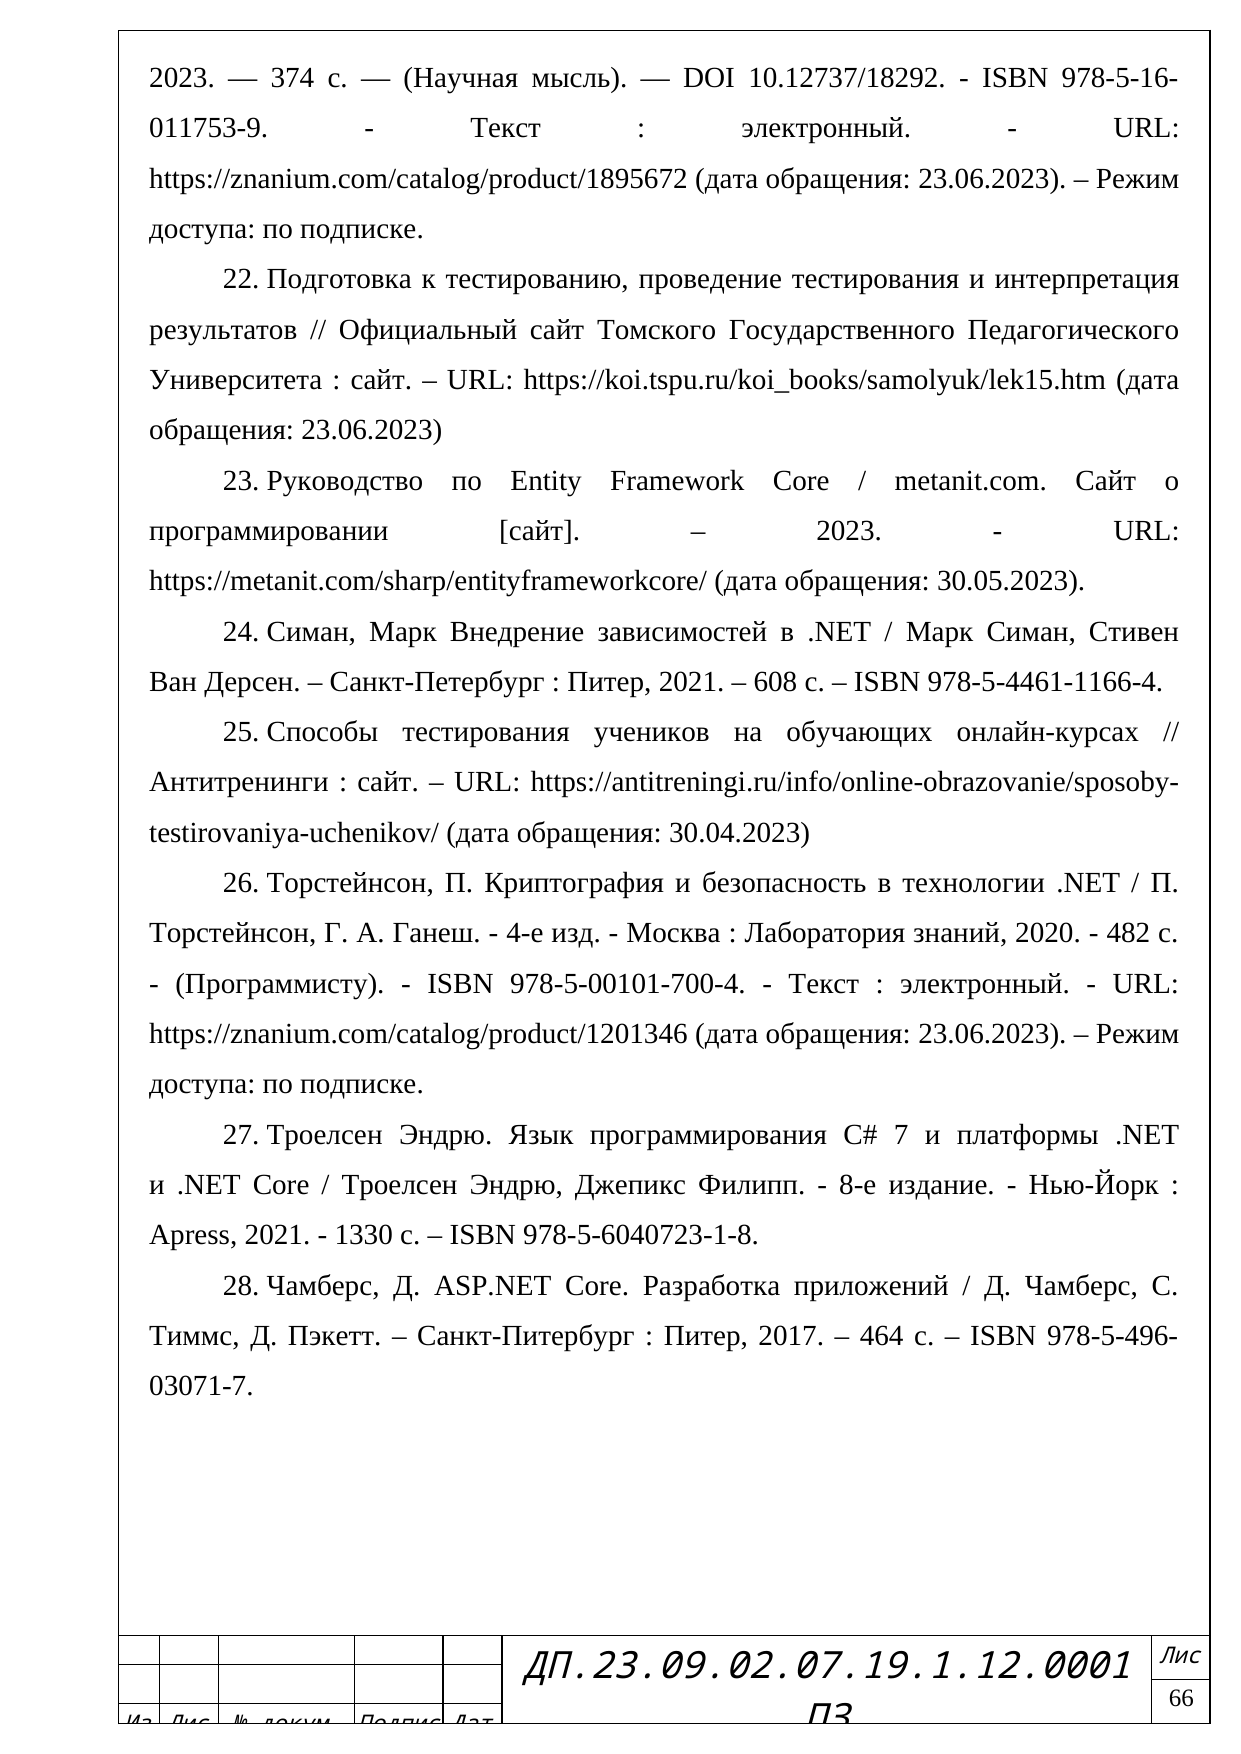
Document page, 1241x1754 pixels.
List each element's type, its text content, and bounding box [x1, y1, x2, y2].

list Симан, Марк Внедрение зависимостей в .NET / Марк Симан, Стивен Ван Дерсен. – Санкт-Петербург : Питер, 2021. – 608 с. – ISBN 978-5-4461-1166-4. [149, 614, 1180, 697]
list Руководство по Entity Framework Core / metanit.com. Сайт о программировании [сайт]. – 2023. - URL: https://metanit.com/sharp/entityframeworkcore/ (дата обращения: 30.05.2023). [149, 463, 1180, 597]
list Чамберс, Д. ASP.NET Core. Разработка приложений / Д. Чамберс, С. Тиммс, Д. Пэкетт. – Санкт-Питербург : Питер, 2017. – 464 с. – ISBN 978-5-496-03071-7. [149, 1268, 1180, 1402]
list Подготовка к тестированию, проведение тестирования и интерпретация результатов // Официальный сайт Томского Государственного Педагогического Университета : сайт. – URL: https://koi.tspu.ru/koi_books/samolyuk/lek15.htm (дата обращения: 23.06.2023) [149, 261, 1180, 446]
list 2023. — 374 с. — (Научная мысль). — DOI 10.12737/18292. - ISBN 978-5-16-011753-9. - Текст : электронный. - URL: https://znanium.com/catalog/product/1895672 (дата обращения: 23.06.2023). – Режим доступа: по подписке. [149, 60, 1180, 245]
list Способы тестирования учеников на обучающих онлайн-курсах // Антитренинги : сайт. – URL: https://antitreningi.ru/info/online-obrazovanie/sposoby-testirovaniya-uchenikov/ (дата обращения: 30.04.2023) [149, 714, 1180, 848]
list Торстейнсон, П. Криптография и безопасность в технологии .NET / П. Торстейнсон, Г. А. Ганеш. - 4-е изд. - Москва : Лаборатория знаний, 2020. - 482 с. - (Программисту). - ISBN 978-5-00101-700-4. - Текст : электронный. - URL: https://znanium.com/catalog/product/1201346 (дата обращения: 23.06.2023). – Режим доступа: по подписке. [149, 865, 1180, 1100]
list Троелсен Эндрю. Язык программирования C# 7 и платформы .NET и .NET Core / Троелсен Эндрю, Джепикс Филипп. - 8-е издание. - Нью-Йорк : Apress, 2021. - 1330 c. – ISBN 978-5-6040723-1-8. [149, 1117, 1180, 1251]
